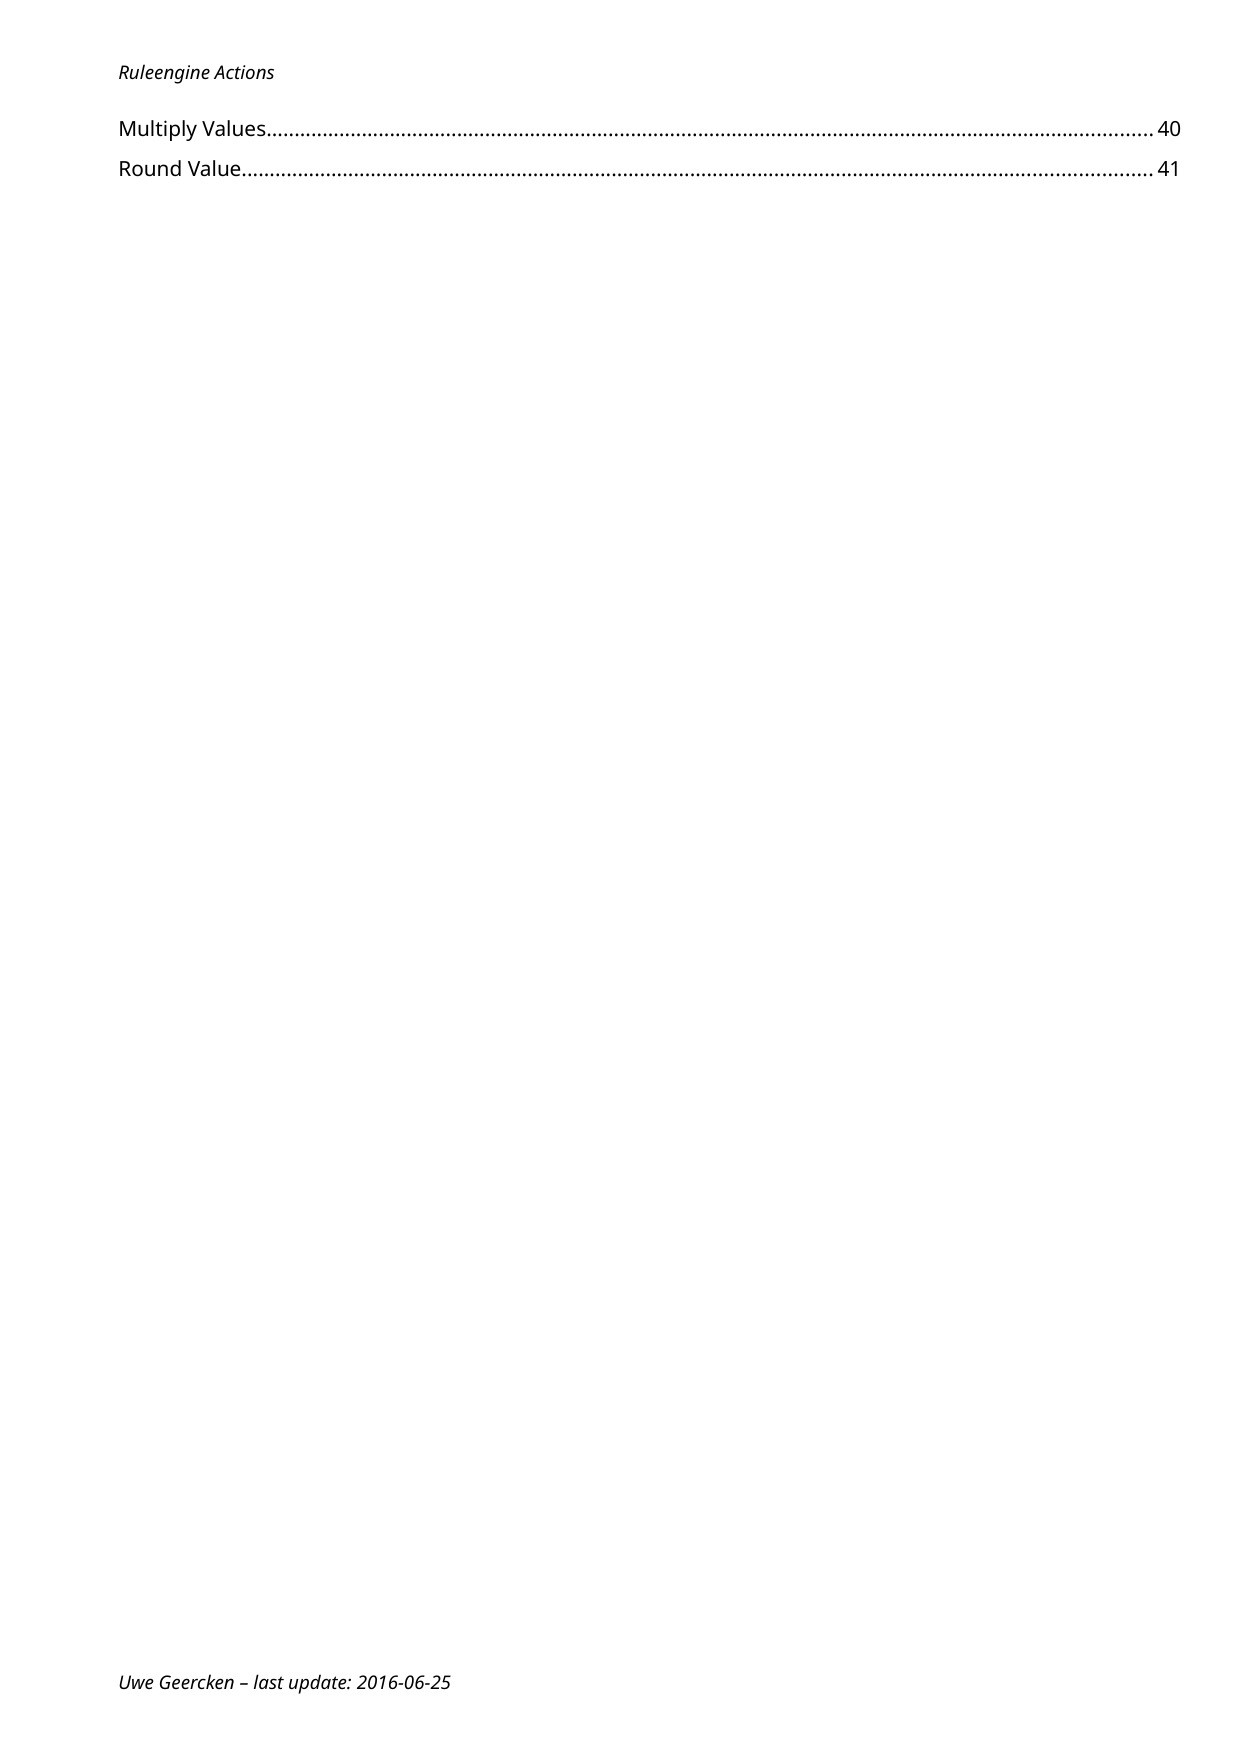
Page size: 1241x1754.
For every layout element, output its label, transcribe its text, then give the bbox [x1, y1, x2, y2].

text Round Value 41 [118, 154, 1181, 183]
text Multiply Values 40 [118, 114, 1181, 142]
